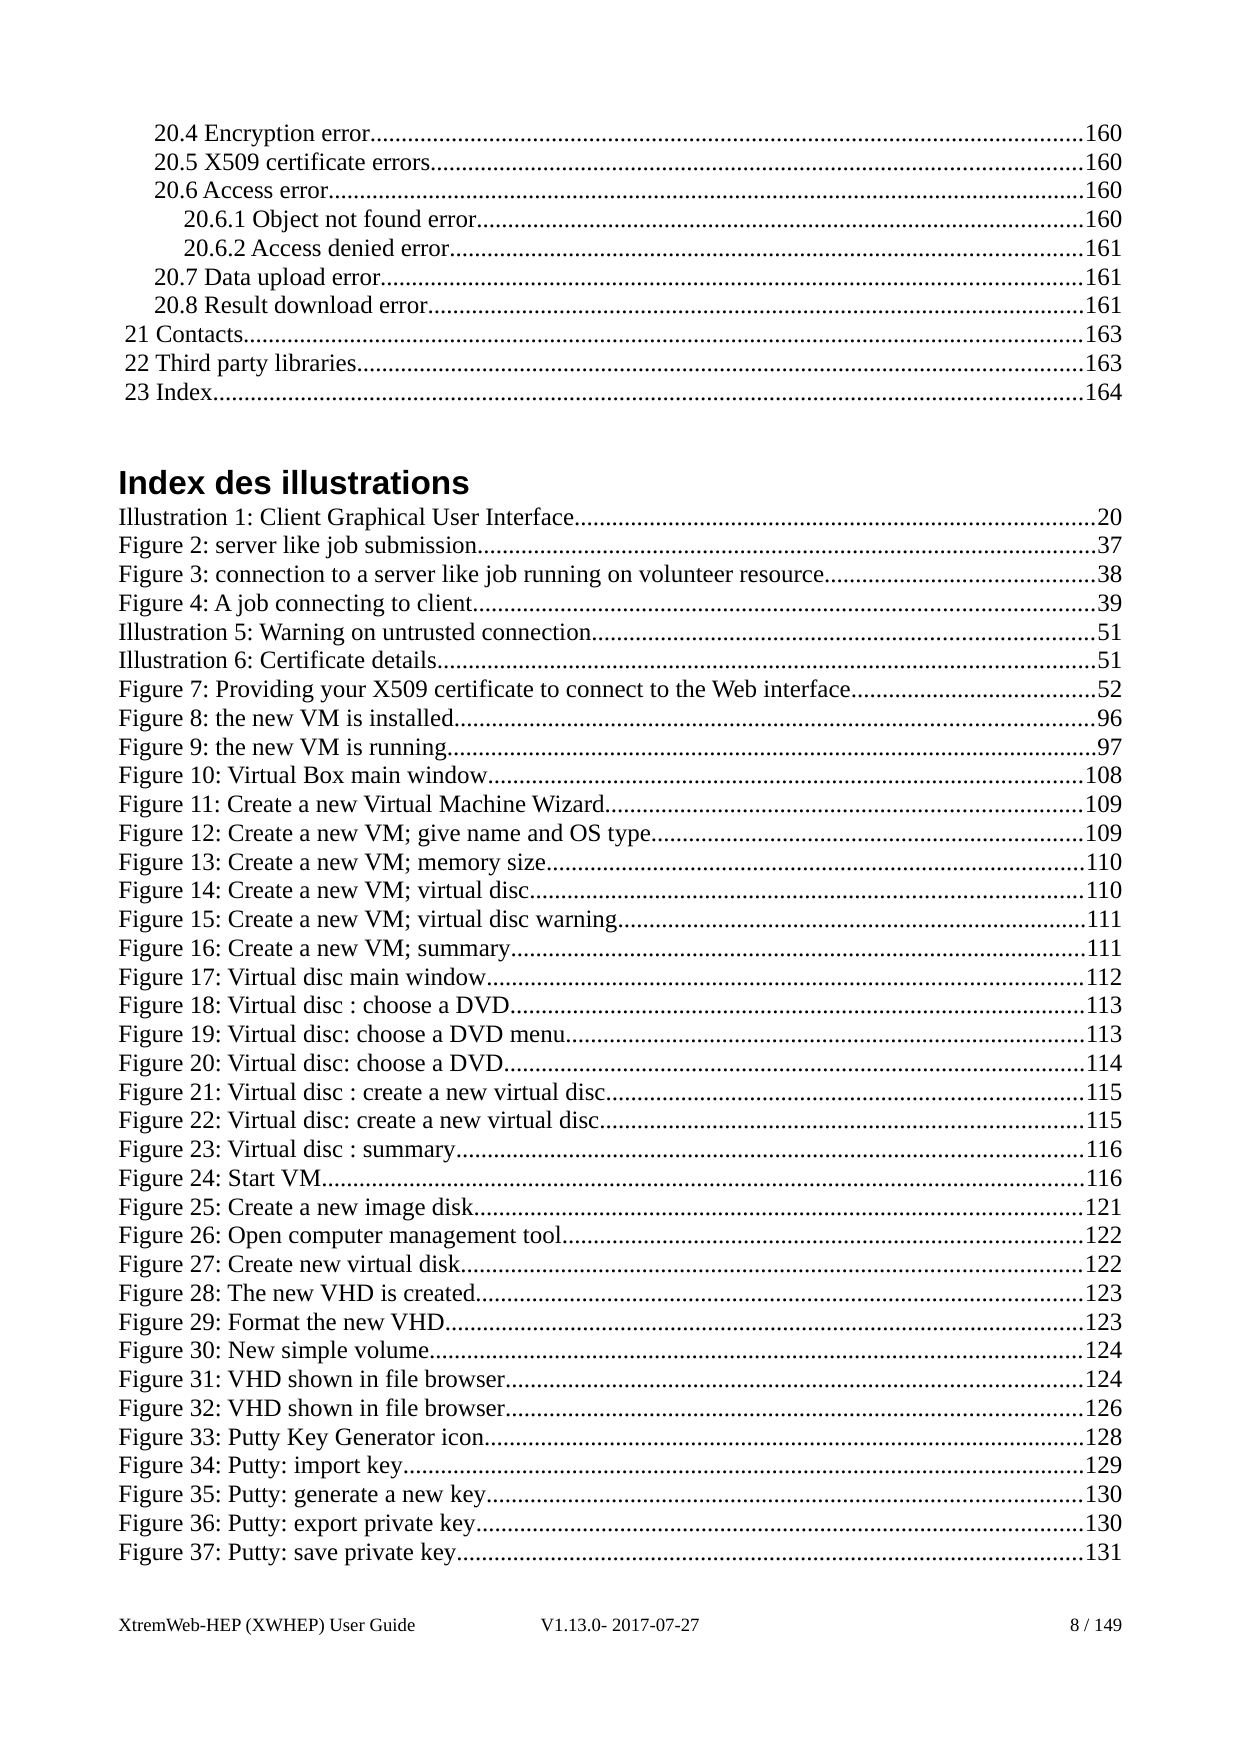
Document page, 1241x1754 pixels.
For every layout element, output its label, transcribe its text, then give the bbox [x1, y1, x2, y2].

text Figure 7: Providing your X509 certificate to connect to the Web interface 52 [118, 674, 1122, 703]
text 20.8 Result download error 161 [148, 291, 1122, 319]
text 20.6.2 Access denied error 161 [177, 233, 1122, 262]
text Figure 17: Virtual disc main window 112 [118, 962, 1122, 990]
text Figure 14: Create a new VM; virtual disc 110 [118, 875, 1122, 904]
text Figure 19: Virtual disc: choose a DVD menu 113 [118, 1019, 1122, 1048]
text Figure 18: Virtual disc : choose a DVD 113 [118, 990, 1122, 1019]
text 20.6.1 Object not found error 160 [177, 204, 1122, 233]
text Figure 16: Create a new VM; summary 111 [118, 933, 1122, 962]
text Figure 32: VHD shown in file browser 126 [118, 1393, 1122, 1422]
text Figure 25: Create a new image disk 121 [118, 1192, 1122, 1220]
text Figure 37: Putty: save private key 131 [118, 1537, 1122, 1565]
text Illustration 6: Certificate details 51 [118, 645, 1122, 674]
text 21 Contacts 163 [118, 319, 1122, 348]
text Figure 24: Start VM 116 [118, 1163, 1122, 1192]
text Figure 2: server like job submission 37 [118, 530, 1122, 559]
text 23 Index 164 [118, 377, 1122, 406]
text Figure 4: A job connecting to client 39 [118, 588, 1122, 617]
text Figure 35: Putty: generate a new key 130 [118, 1479, 1122, 1508]
text Figure 13: Create a new VM; memory size 110 [118, 847, 1122, 875]
subtitle Index des illustrations [118, 463, 1122, 502]
text Figure 30: New simple volume 124 [118, 1335, 1122, 1364]
text Figure 8: the new VM is installed 96 [118, 703, 1122, 732]
text Figure 31: VHD shown in file browser 124 [118, 1364, 1122, 1393]
text Figure 28: The new VHD is created 123 [118, 1278, 1122, 1307]
text 20.7 Data upload error 161 [148, 262, 1122, 291]
text 22 Third party libraries 163 [118, 348, 1122, 377]
text Illustration 5: Warning on untrusted connection 51 [118, 617, 1122, 645]
text Figure 15: Create a new VM; virtual disc warning 111 [118, 904, 1122, 933]
text Figure 12: Create a new VM; give name and OS type 109 [118, 818, 1122, 847]
text Figure 33: Putty Key Generator icon 128 [118, 1422, 1122, 1450]
text Figure 34: Putty: import key 129 [118, 1450, 1122, 1479]
text Figure 9: the new VM is running 97 [118, 732, 1122, 760]
text Figure 20: Virtual disc: choose a DVD 114 [118, 1048, 1122, 1077]
text Figure 27: Create new virtual disk 122 [118, 1249, 1122, 1278]
text Figure 10: Virtual Box main window 108 [118, 760, 1122, 789]
text Figure 11: Create a new Virtual Machine Wizard 109 [118, 789, 1122, 818]
text Figure 26: Open computer management tool 122 [118, 1220, 1122, 1249]
text Figure 22: Virtual disc: create a new virtual disc 115 [118, 1105, 1122, 1134]
text Figure 36: Putty: export private key 130 [118, 1508, 1122, 1537]
text Figure 21: Virtual disc : create a new virtual disc 115 [118, 1077, 1122, 1105]
text 20.4 Encryption error 160 [148, 118, 1122, 147]
text Figure 29: Format the new VHD 123 [118, 1307, 1122, 1335]
text 20.5 X509 certificate errors 160 [148, 147, 1122, 176]
text Figure 23: Virtual disc : summary 116 [118, 1134, 1122, 1163]
text Illustration 1: Client Graphical User Interface 20 [118, 502, 1122, 530]
text Figure 3: connection to a server like job running on volunteer resource 38 [118, 559, 1122, 588]
text 20.6 Access error 160 [148, 176, 1122, 204]
